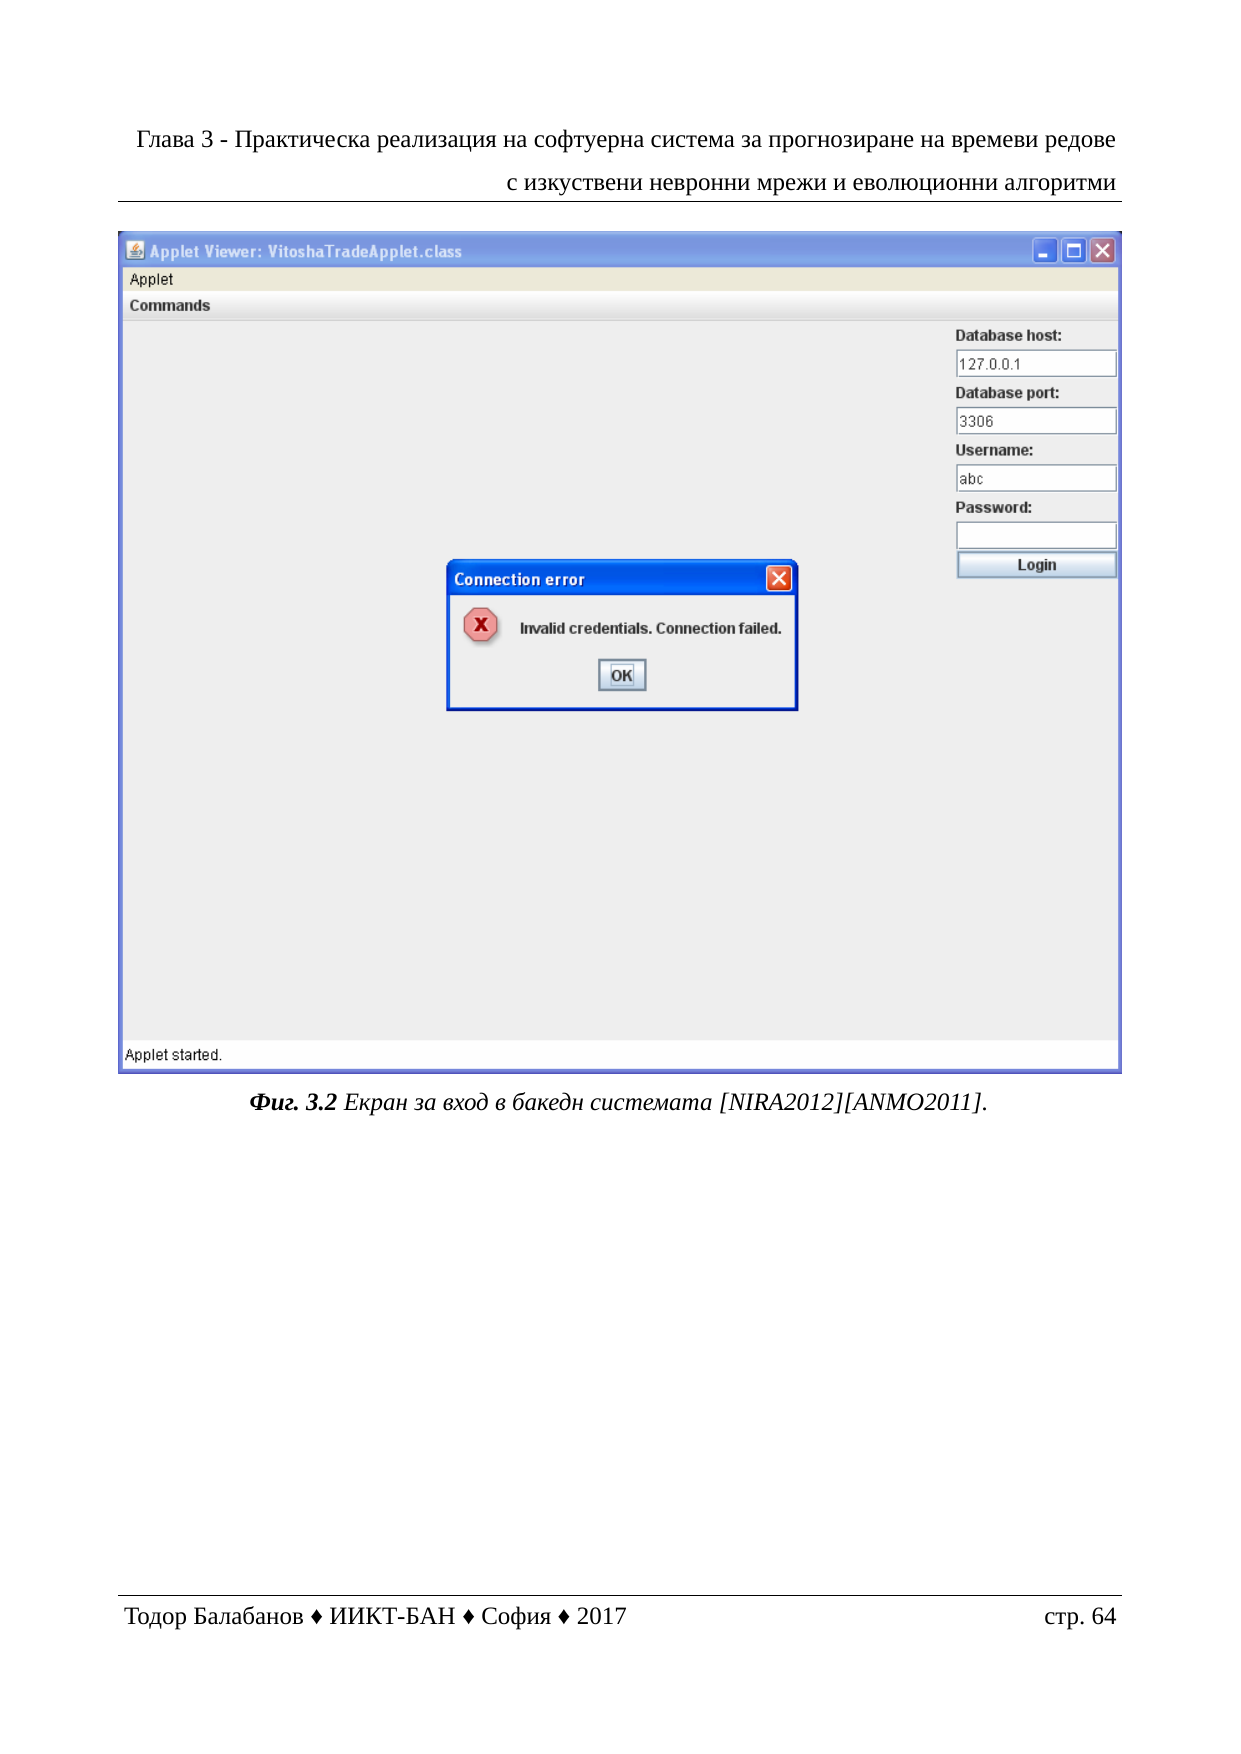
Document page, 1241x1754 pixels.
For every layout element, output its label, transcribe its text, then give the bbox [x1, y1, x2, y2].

picture [118, 231, 1122, 1074]
text Фиг. 3.2 Екран за вход в бакедн системата [NIRA2012][ANMO2011]. [118, 1074, 1122, 1116]
